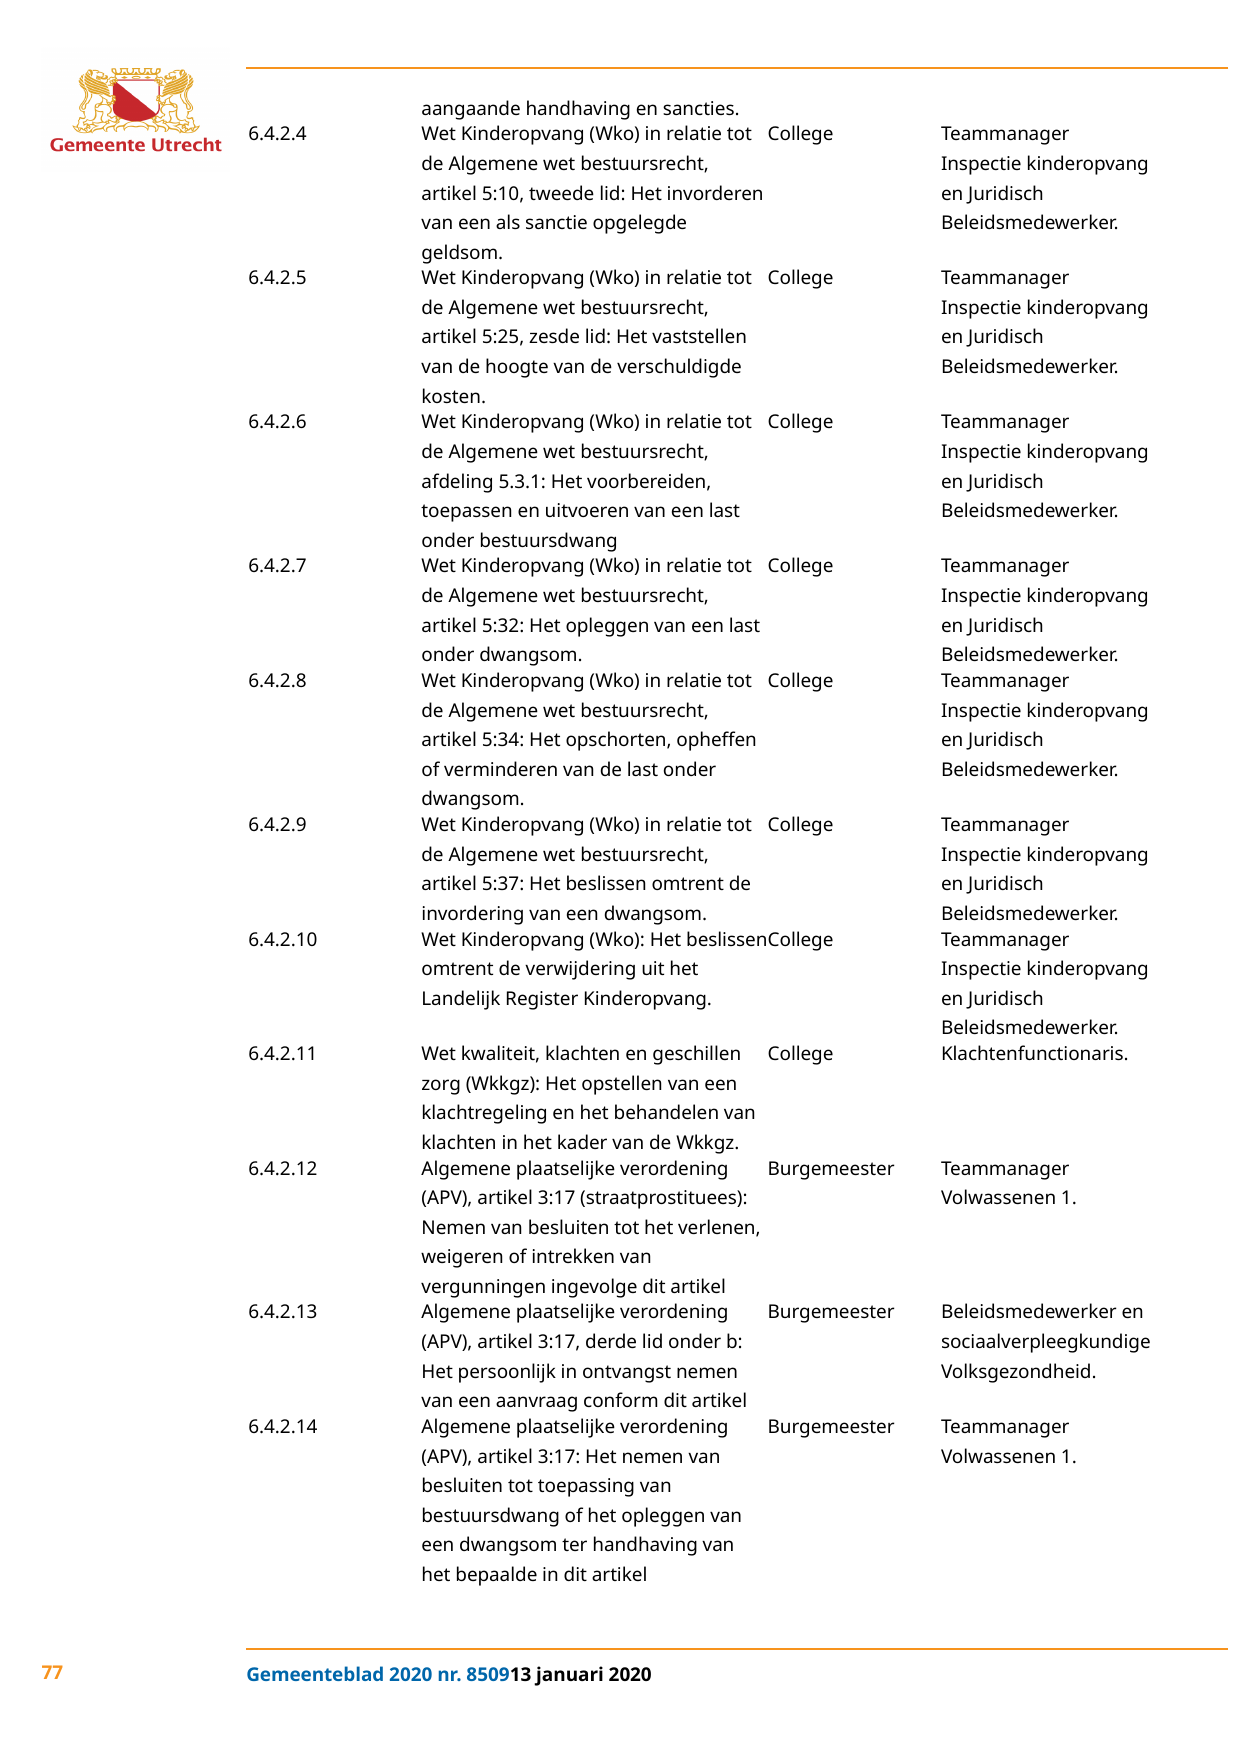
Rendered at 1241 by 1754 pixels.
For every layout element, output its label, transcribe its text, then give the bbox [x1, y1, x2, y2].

table_cell Teammanager Inspectie kinderopvang en Juridisch Beleidsmedewerker. [941, 553, 1152, 667]
table_cell Wet Kinderopvang (Wko) in relatie tot de Algemene wet bestuursrecht, artikel 5:25, zesde lid: Het vaststellen van de hoogte van de verschuldigde kosten. [421, 265, 767, 409]
table_cell 6.4.2.14 [248, 1413, 421, 1587]
table_cell Teammanager Inspectie kinderopvang en Juridisch Beleidsmedewerker. [941, 811, 1152, 926]
table_cell College [768, 1040, 941, 1155]
table_cell Wet Kinderopvang (Wko) in relatie tot de Algemene wet bestuursrecht, artikel 5:32: Het opleggen van een last onder dwangsom. [421, 553, 767, 667]
table_cell 6.4.2.10 [248, 926, 421, 1040]
table_cell Teammanager Volwassenen 1. [941, 1413, 1152, 1587]
table_cell Algemene plaatselijke verordening (APV), artikel 3:17, derde lid onder b: Het persoonlijk in ontvangst nemen van een aanvraag conform dit artikel [421, 1299, 767, 1413]
table_cell 6.4.2.5 [248, 265, 421, 409]
table_cell Algemene plaatselijke verordening (APV), artikel 3:17: Het nemen van besluiten tot toepassing van bestuursdwang of het opleggen van een dwangsom ter handhaving van het bepaalde in dit artikel [421, 1413, 767, 1587]
table_cell [768, 95, 941, 121]
table_cell aangaande handhaving en sancties. [421, 95, 767, 121]
table_cell Teammanager Inspectie kinderopvang en Juridisch Beleidsmedewerker. [941, 926, 1152, 1040]
table_cell College [768, 265, 941, 409]
table_cell 6.4.2.11 [248, 1040, 421, 1155]
table_cell College [768, 667, 941, 811]
table_cell 6.4.2.12 [248, 1155, 421, 1299]
table_cell Teammanager Inspectie kinderopvang en Juridisch Beleidsmedewerker. [941, 409, 1152, 553]
table_cell Wet kwaliteit, klachten en geschillen zorg (Wkkgz): Het opstellen van een klachtregeling en het behandelen van klachten in het kader van de Wkkgz. [421, 1040, 767, 1155]
table_cell Wet Kinderopvang (Wko) in relatie tot de Algemene wet bestuursrecht, afdeling 5.3.1: Het voorbereiden, toepassen en uitvoeren van een last onder bestuursdwang [421, 409, 767, 553]
table_cell 6.4.2.4 [248, 121, 421, 264]
table_cell [248, 95, 421, 121]
table_cell Burgemeester [768, 1413, 941, 1587]
picture [41, 47, 231, 172]
table_cell Algemene plaatselijke verordening (APV), artikel 3:17 (straatprostituees): Nemen van besluiten tot het verlenen, weigeren of intrekken van vergunningen ingevolge dit artikel [421, 1155, 767, 1299]
table_cell Teammanager Inspectie kinderopvang en Juridisch Beleidsmedewerker. [941, 667, 1152, 811]
table_cell College [768, 811, 941, 926]
table_cell Wet Kinderopvang (Wko) in relatie tot de Algemene wet bestuursrecht, artikel 5:34: Het opschorten, opheffen of verminderen van de last onder dwangsom. [421, 667, 767, 811]
table_cell Klachtenfunctionaris. [941, 1040, 1152, 1155]
table_cell 6.4.2.6 [248, 409, 421, 553]
table_cell Wet Kinderopvang (Wko): Het beslissen omtrent de verwijdering uit het Landelijk Register Kinderopvang. [421, 926, 767, 1040]
table_cell 6.4.2.13 [248, 1299, 421, 1413]
table_cell Burgemeester [768, 1155, 941, 1299]
table_cell Teammanager Inspectie kinderopvang en Juridisch Beleidsmedewerker. [941, 265, 1152, 409]
table_cell Wet Kinderopvang (Wko) in relatie tot de Algemene wet bestuursrecht, artikel 5:10, tweede lid: Het invorderen van een als sanctie opgelegde geldsom. [421, 121, 767, 264]
table_cell College [768, 553, 941, 667]
table_cell College [768, 409, 941, 553]
table_cell [941, 95, 1152, 121]
table_cell College [768, 121, 941, 264]
table_cell Teammanager Inspectie kinderopvang en Juridisch Beleidsmedewerker. [941, 121, 1152, 264]
table_cell Teammanager Volwassenen 1. [941, 1155, 1152, 1299]
table_cell Burgemeester [768, 1299, 941, 1413]
table_cell 6.4.2.7 [248, 553, 421, 667]
table_cell College [768, 926, 941, 1040]
table_cell Wet Kinderopvang (Wko) in relatie tot de Algemene wet bestuursrecht, artikel 5:37: Het beslissen omtrent de invordering van een dwangsom. [421, 811, 767, 926]
table_cell Beleidsmedewerker en sociaalverpleegkundige Volksgezondheid. [941, 1299, 1152, 1413]
table_cell 6.4.2.8 [248, 667, 421, 811]
table_cell 6.4.2.9 [248, 811, 421, 926]
